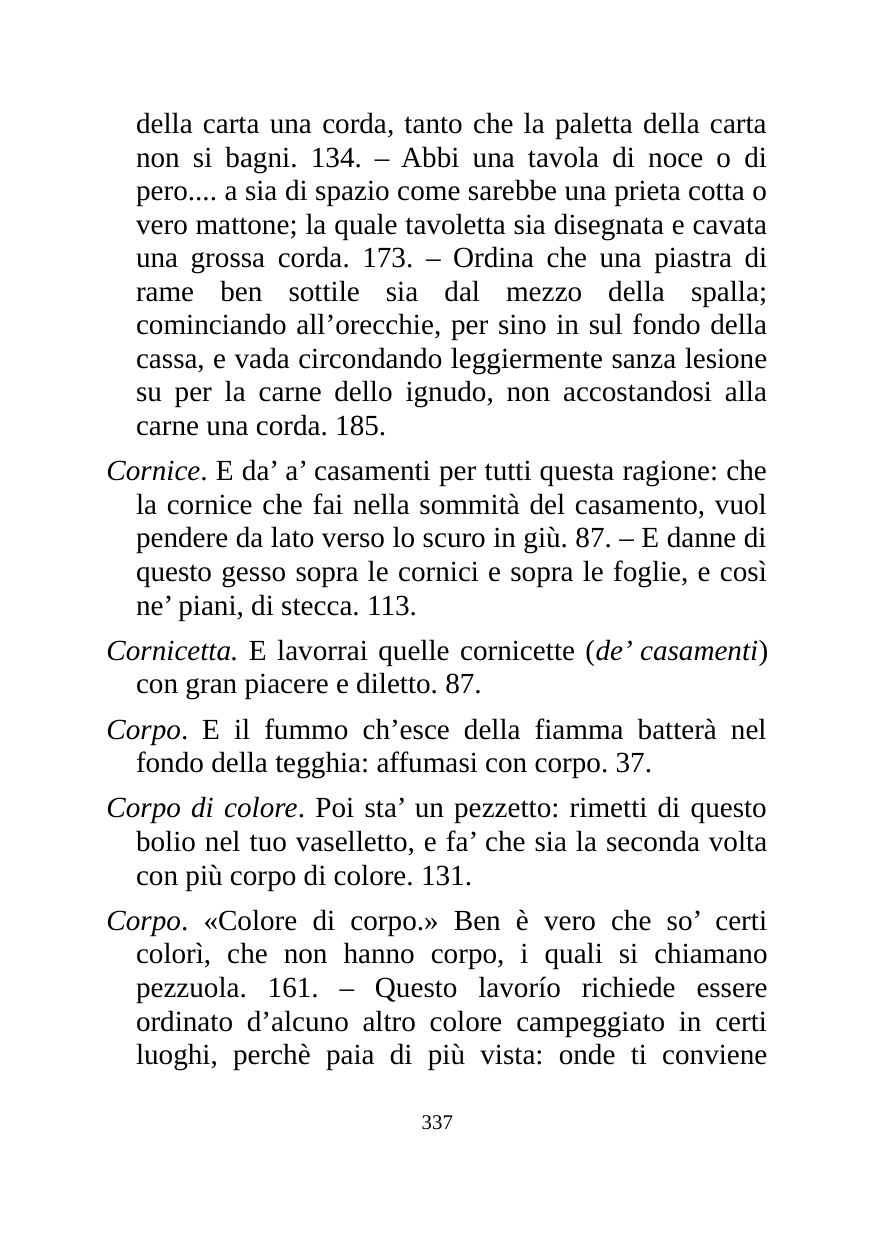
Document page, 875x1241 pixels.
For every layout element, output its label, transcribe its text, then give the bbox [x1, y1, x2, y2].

text Cornice. E da’ a’ casamenti per tutti questa ragione: che la cornice che fai nella sommità del casamento, vuol pendere da lato verso lo scuro in giù. 87. – E danne di questo gesso sopra le cornici e sopra le foglie, e così ne’ piani, di stecca. 113. [106, 453, 768, 621]
text Corpo. «Colore di corpo.» Ben è vero che so’ certi colorì, che non hanno corpo, i quali si chiamano pezzuola. 161. – Questo lavorío richiede essere ordinato d’alcuno altro colore campeggiato in certi luoghi, perchè paia di più vista: onde ti conviene [106, 903, 768, 1071]
text Corpo. E il fummo ch’esce della fiamma batterà nel fondo della tegghia: affumasi con corpo. 37. [106, 712, 768, 779]
text Cornicetta. E lavorrai quelle cornicette (de’ casamenti) con gran piacere e diletto. 87. [106, 633, 768, 700]
text Corpo di colore. Poi sta’ un pezzetto: rimetti di questo bolio nel tuo vaselletto, e fa’ che sia la seconda volta con più corpo di colore. 131. [106, 791, 768, 891]
text della carta una corda, tanto che la paletta della carta non si bagni. 134. – Abbi una tavola di noce o di pero.... a sia di spazio come sarebbe una prieta cotta o vero mattone; la quale tavoletta sia disegnata e cavata una grossa corda. 173. – Ordina che una piastra di rame ben sottile sia dal mezzo della spalla; cominciando all’orecchie, per sino in sul fondo della cassa, e vada circondando leggiermente sanza lesione su per la carne dello ignudo, non accostandosi alla carne una corda. 185. [106, 106, 768, 442]
